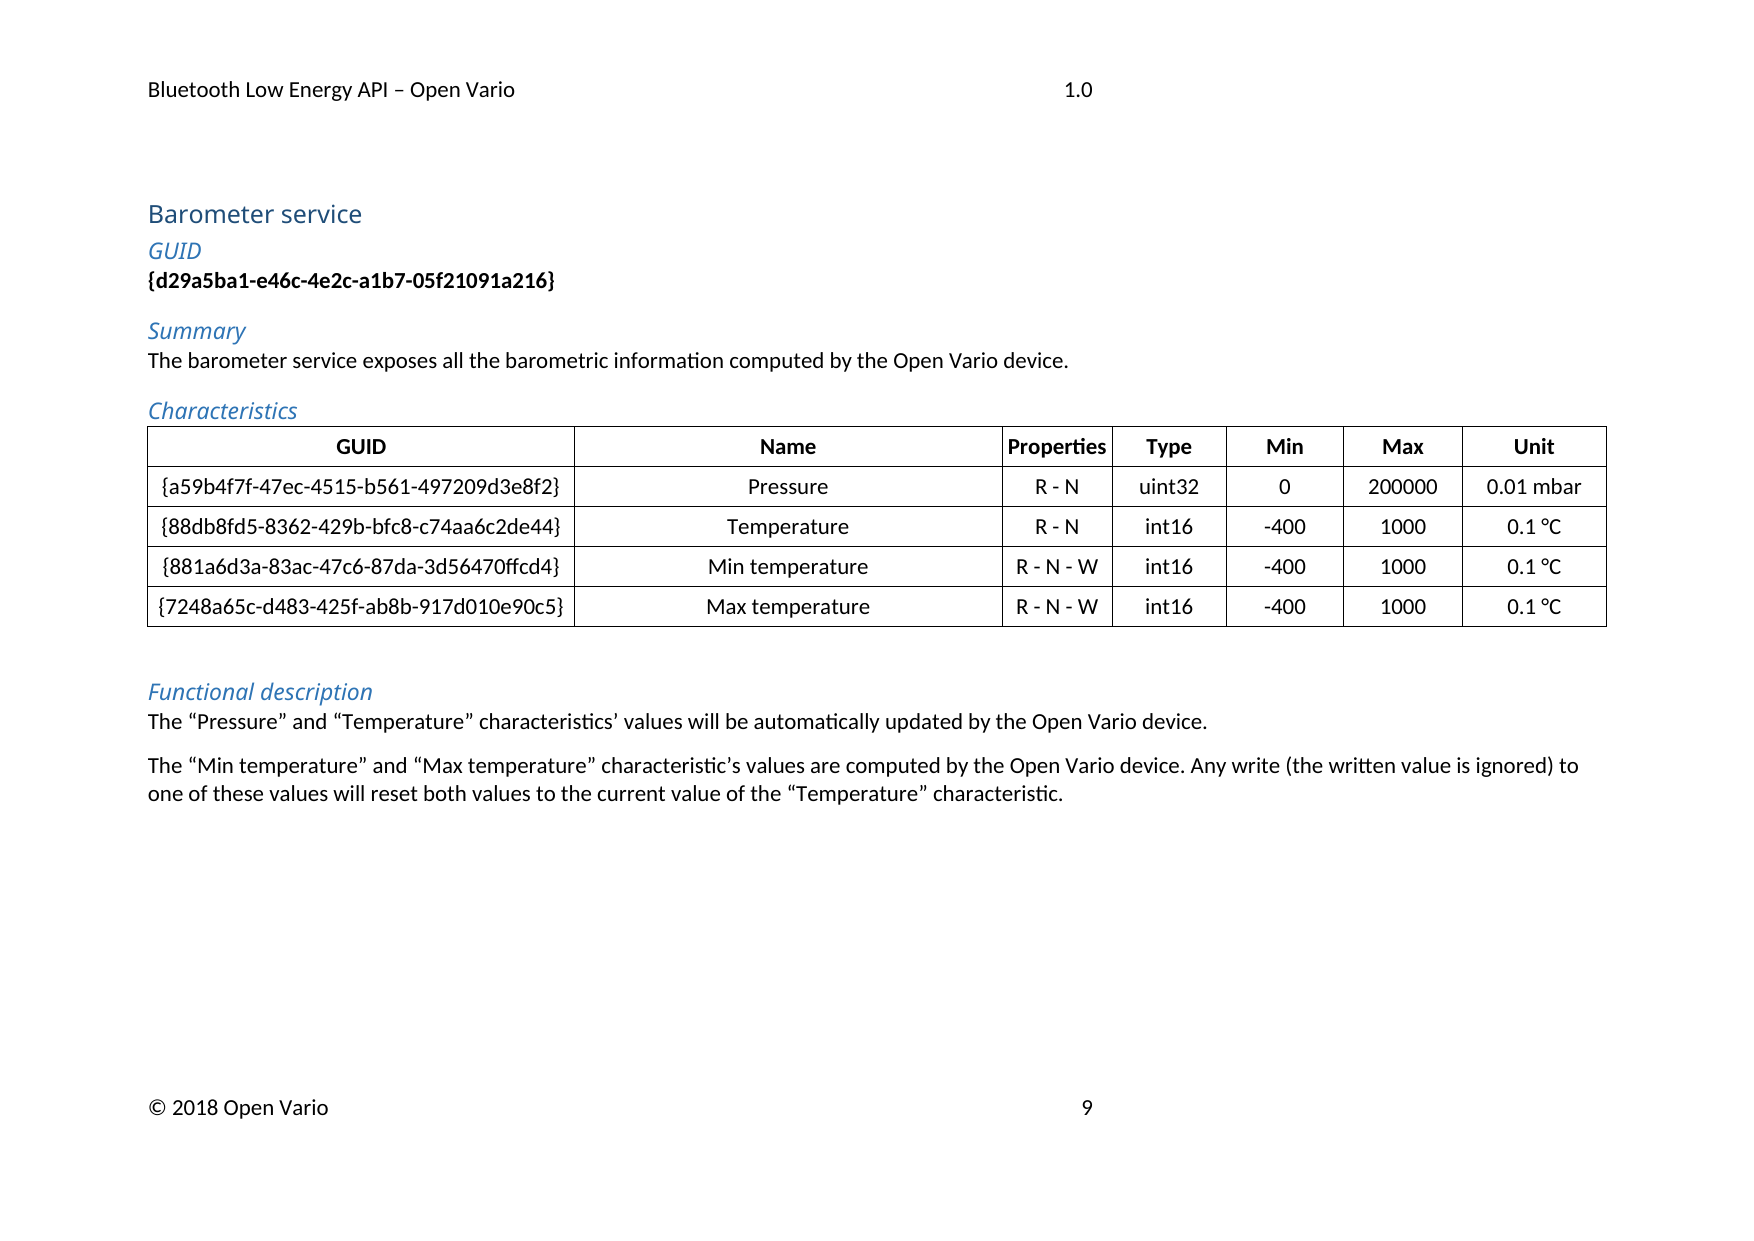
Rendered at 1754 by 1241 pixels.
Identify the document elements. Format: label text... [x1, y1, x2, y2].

table_cell {881a6d3a-83ac-47c6-87da-3d56470ffcd4} [148, 547, 574, 586]
table_cell -400 [1227, 547, 1343, 586]
subtitle Functional description [148, 676, 1606, 707]
table_cell int16 [1113, 587, 1226, 626]
text {d29a5ba1-e46c-4e2c-a1b7-05f21091a216} [148, 266, 1606, 294]
table_header Type [1113, 427, 1226, 466]
subtitle Summary [148, 315, 1606, 346]
table_cell R - N [1003, 507, 1112, 546]
table_header Unit [1463, 427, 1606, 466]
table_cell Min temperature [575, 547, 1002, 586]
table_cell Pressure [575, 467, 1002, 506]
table_cell Temperature [575, 507, 1002, 546]
table_header Max [1344, 427, 1462, 466]
table_cell R - N - W [1003, 547, 1112, 586]
table_cell 0.01 mbar [1463, 467, 1606, 506]
table_cell int16 [1113, 507, 1226, 546]
table_header Properties [1003, 427, 1112, 466]
table_cell 1000 [1344, 547, 1462, 586]
subtitle GUID [148, 235, 1606, 266]
table_cell {88db8fd5-8362-429b-bfc8-c74aa6c2de44} [148, 507, 574, 546]
table_header GUID [148, 427, 574, 466]
table_cell 0.1 °C [1463, 587, 1606, 626]
table_cell 200000 [1344, 467, 1462, 506]
text The “Min temperature” and “Max temperature” characteristic’s values are computed by the Open Vario device. Any write (the written value is ignored) to one of these values will reset both values to the current value of the “Temperature” characteristic. [148, 751, 1606, 807]
table_cell -400 [1227, 507, 1343, 546]
table_cell int16 [1113, 547, 1226, 586]
table_cell uint32 [1113, 467, 1226, 506]
table_cell {a59b4f7f-47ec-4515-b561-497209d3e8f2} [148, 467, 574, 506]
table_header Name [575, 427, 1002, 466]
text The “Pressure” and “Temperature” characteristics’ values will be automatically updated by the Open Vario device. [148, 707, 1606, 735]
table_cell 0 [1227, 467, 1343, 506]
subtitle Characteristics [148, 395, 1606, 426]
table_cell R - N - W [1003, 587, 1112, 626]
table_cell {7248a65c-d483-425f-ab8b-917d010e90c5} [148, 587, 574, 626]
text The barometer service exposes all the barometric information computed by the Open Vario device. [148, 346, 1606, 374]
table_header Min [1227, 427, 1343, 466]
subtitle Barometer service [148, 196, 1606, 231]
table_cell -400 [1227, 587, 1343, 626]
table_cell 1000 [1344, 587, 1462, 626]
table_cell 1000 [1344, 507, 1462, 546]
table_cell 0.1 °C [1463, 547, 1606, 586]
table_cell 0.1 °C [1463, 507, 1606, 546]
table_cell Max temperature [575, 587, 1002, 626]
table_cell R - N [1003, 467, 1112, 506]
